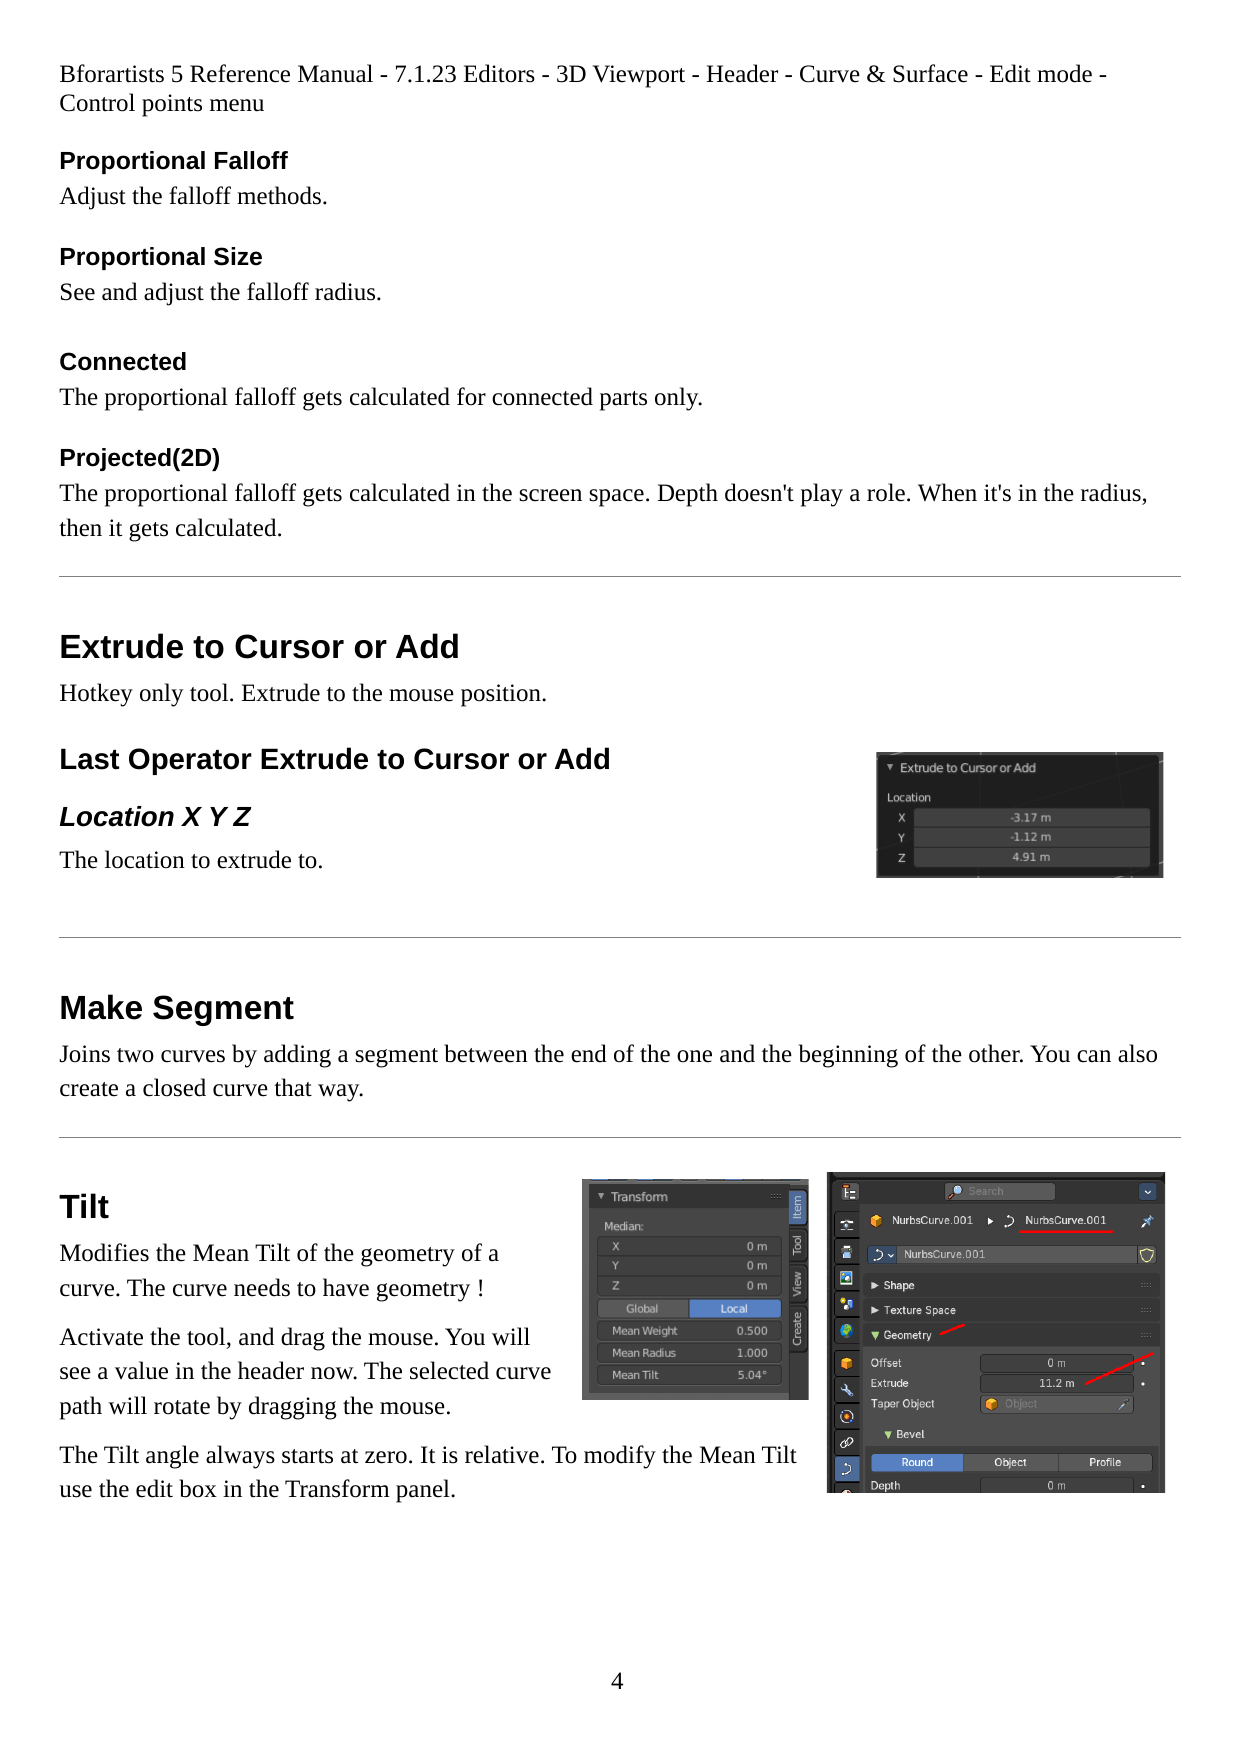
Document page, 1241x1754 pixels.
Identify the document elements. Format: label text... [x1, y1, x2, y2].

subtitle Extrude to Cursor or Add [59, 627, 1181, 666]
text Adjust the falloff methods. [59, 181, 1181, 209]
subtitle Last Operator Extrude to Cursor or Add [59, 742, 1181, 775]
subtitle Make Segment [59, 988, 1181, 1026]
subtitle [1164, 800, 1181, 832]
picture [826, 1172, 1166, 1493]
subtitle Location X Y Z [59, 800, 876, 832]
picture [876, 752, 1164, 878]
text The location to extrude to. [59, 845, 876, 873]
text Activate the tool, and drag the mouse. You will see a value in the header now. The selected curve path will rotate by dragging the mouse. [59, 1322, 826, 1420]
subtitle Proportional Size [59, 242, 1181, 271]
subtitle Projected(2D) [59, 443, 1181, 472]
text Modifies the Mean Tilt of the geometry of a curve. The curve needs to have geometry ! [59, 1238, 582, 1302]
subtitle Tilt [59, 1187, 582, 1226]
text Hotkey only tool. Extrude to the mouse position. [59, 678, 1181, 707]
subtitle Proportional Falloff [59, 146, 1181, 174]
text The Tilt angle always starts at zero. It is relative. To modify the Mean Tilt use the edit box in the Transform panel. [59, 1440, 1181, 1503]
subtitle [809, 1187, 826, 1226]
text The proportional falloff gets calculated in the screen space. Depth doesn't play a role. When it's in the radius, then it gets calculated. [59, 478, 1181, 542]
subtitle Connected [59, 347, 1181, 376]
text Joins two curves by adding a segment between the end of the one and the beginning of the other. You can also create a closed curve that way. [59, 1039, 1181, 1102]
text See and adjust the falloff radius. [59, 277, 1181, 306]
text The proportional falloff gets calculated for connected parts only. [59, 382, 1181, 411]
picture [582, 1179, 809, 1400]
subtitle [1166, 1187, 1181, 1226]
